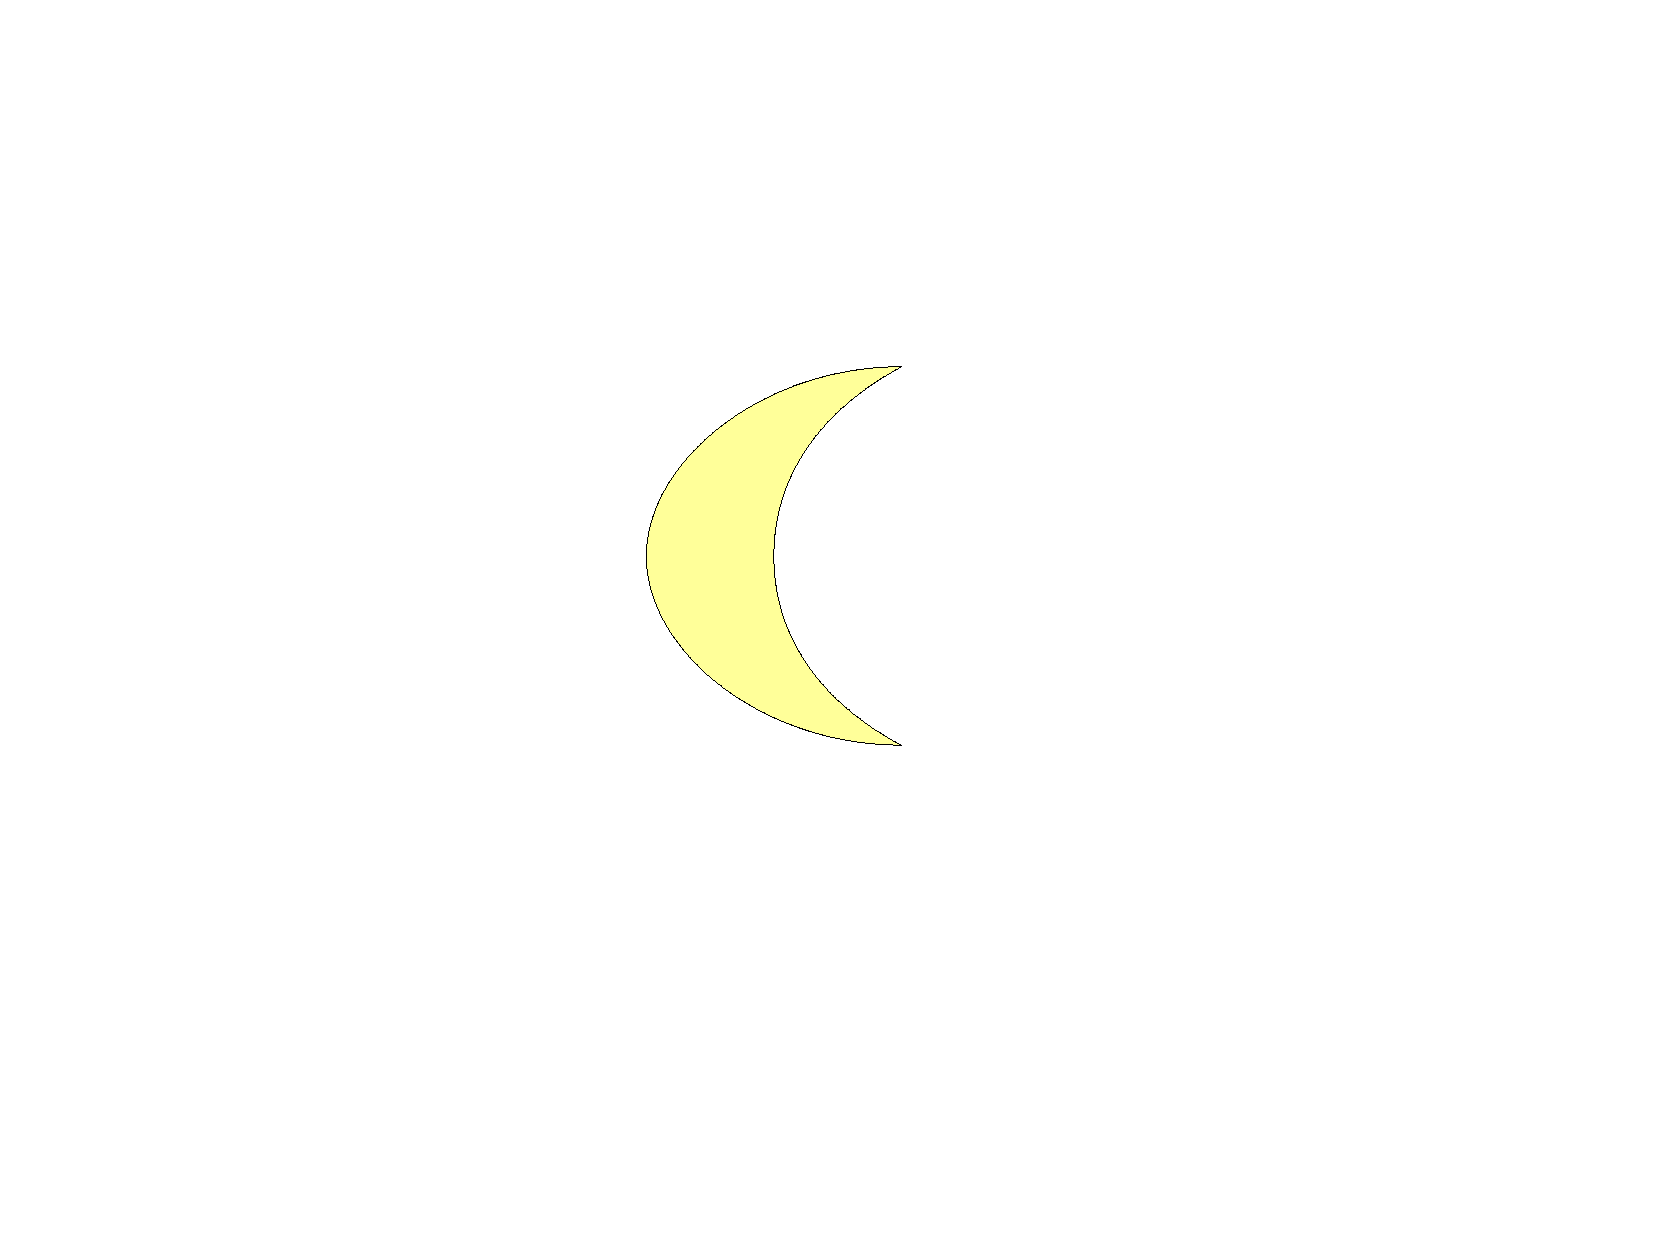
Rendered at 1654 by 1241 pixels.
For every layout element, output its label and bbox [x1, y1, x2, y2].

text_box [646, 366, 902, 746]
